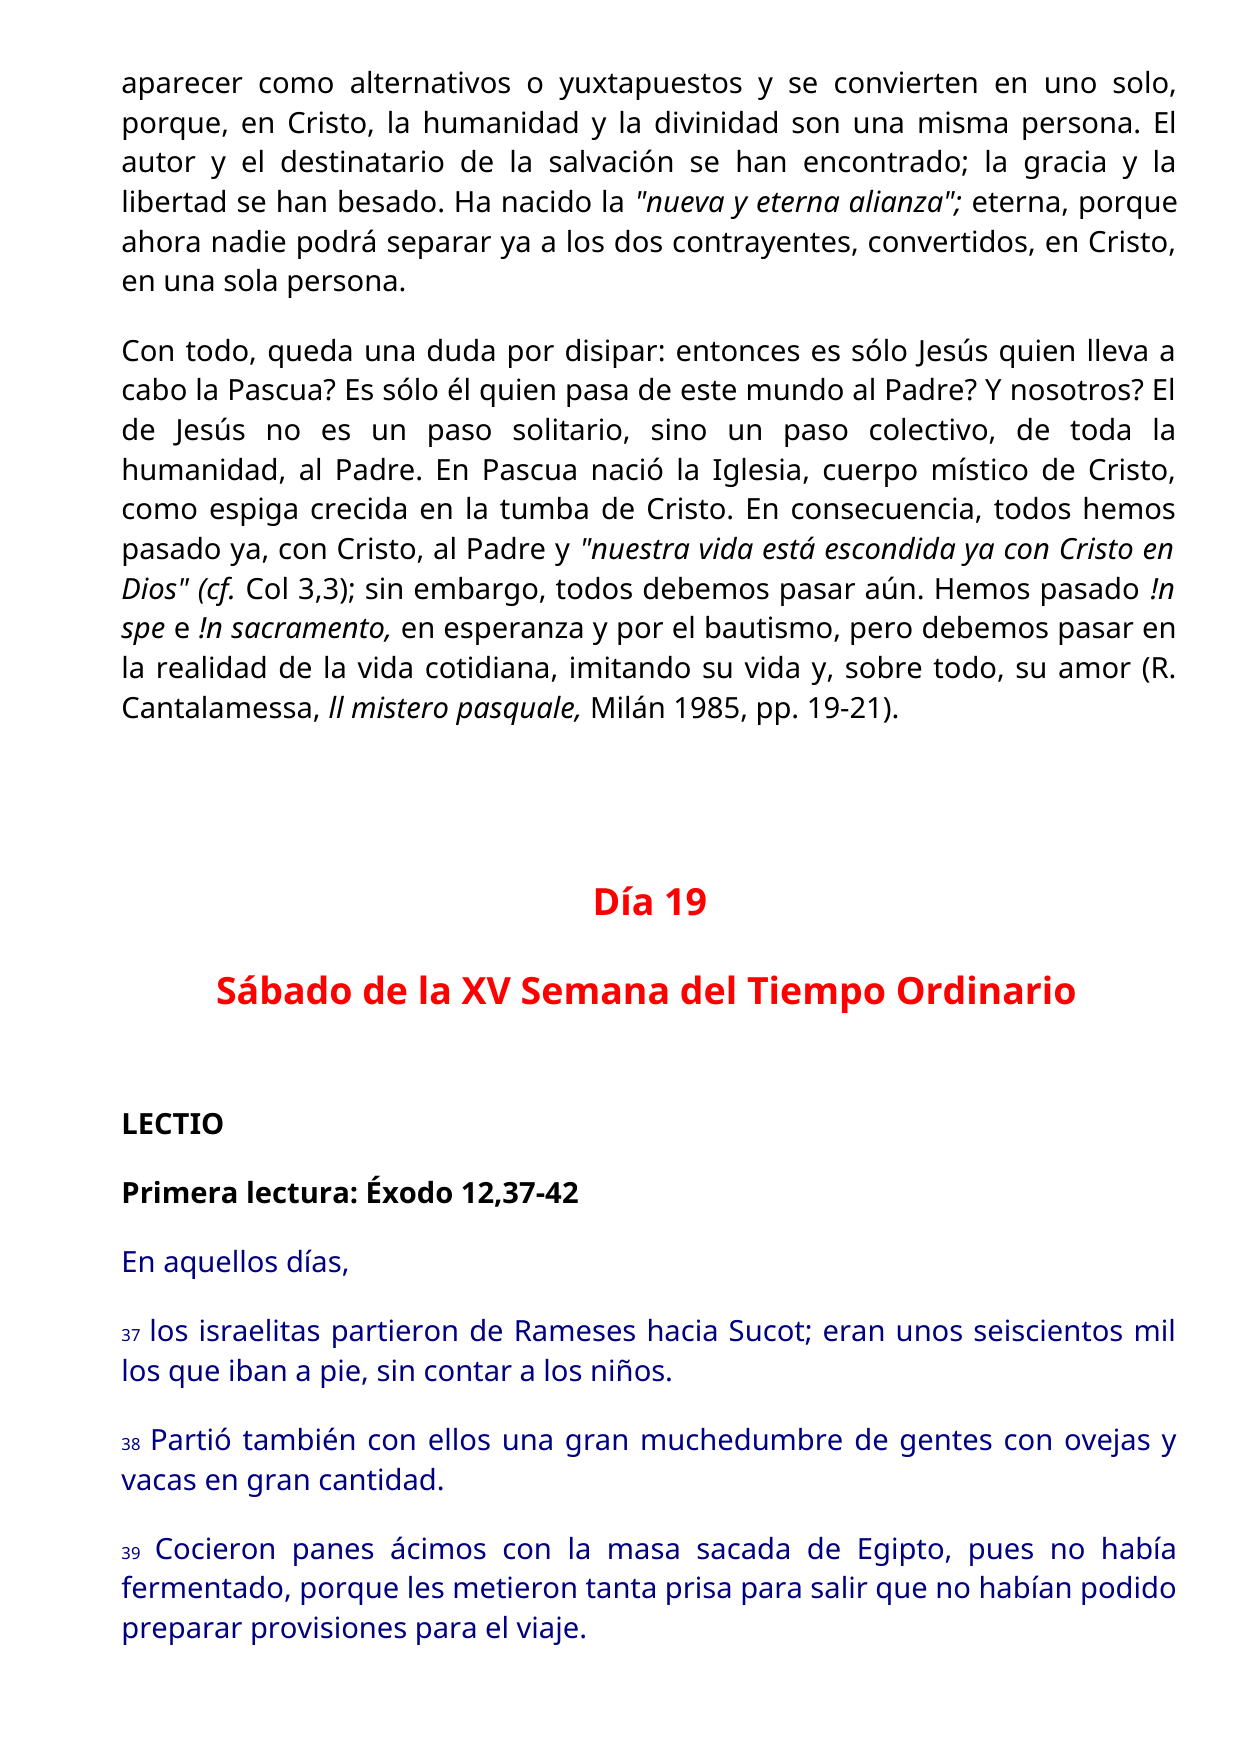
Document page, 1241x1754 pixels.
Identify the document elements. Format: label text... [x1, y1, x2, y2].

table_header Sábado de la XV Semana del Tiempo Ordinario LECTIO Primera lectura: Éxodo 12,37-42 En aquellos días, 37 los israelitas partieron de Rameses hacia Sucot; eran unos seiscientos mil los que iban a pie, sin contar a los niños. 38 Partió también con ellos una gran muchedumbre de gentes con ovejas y vacas en gran cantidad. 39 Cocieron panes ácimos con la masa sacada de Egipto, pues no había fermentado, porque les metieron tanta prisa para salir que no habían podido preparar provisiones para el viaje. [118, 961, 1181, 1680]
table_header aparecer como alternativos o yuxtapuestos y se convierten en uno solo, porque, en Cristo, la humanidad y la divinidad son una misma persona. El autor y el destinatario de la salvación se han encontrado; la gracia y la libertad se han besado. Ha nacido la "nueva y eterna alianza"; eterna, porque ahora nadie podrá separar ya a los dos contrayentes, convertidos, en Cristo, en una sola persona. Con todo, queda una duda por disipar: entonces es sólo Jesús quien lleva a cabo la Pascua? Es sólo él quien pasa de este mundo al Padre? Y nosotros? El de Jesús no es un paso solitario, sino un paso colectivo, de toda la humanidad, al Padre. En Pascua nació la Iglesia, cuerpo místico de Cristo, como espiga crecida en la tumba de Cristo. En consecuencia, todos hemos pasado ya, con Cristo, al Padre y "nuestra vida está escondida ya con Cristo en Dios" (cf. Col 3,3); sin embargo, todos debemos pasar aún. Hemos pasado !n spe e !n sacramento, en esperanza y por el bautismo, pero debemos pasar en la realidad de la vida cotidiana, imitando su vida y, sobre todo, su amor (R. Cantalamessa, ll mistero pasquale, Milán 1985, pp. 19-21). [118, 59, 1181, 817]
text Día 19 [118, 876, 1181, 927]
